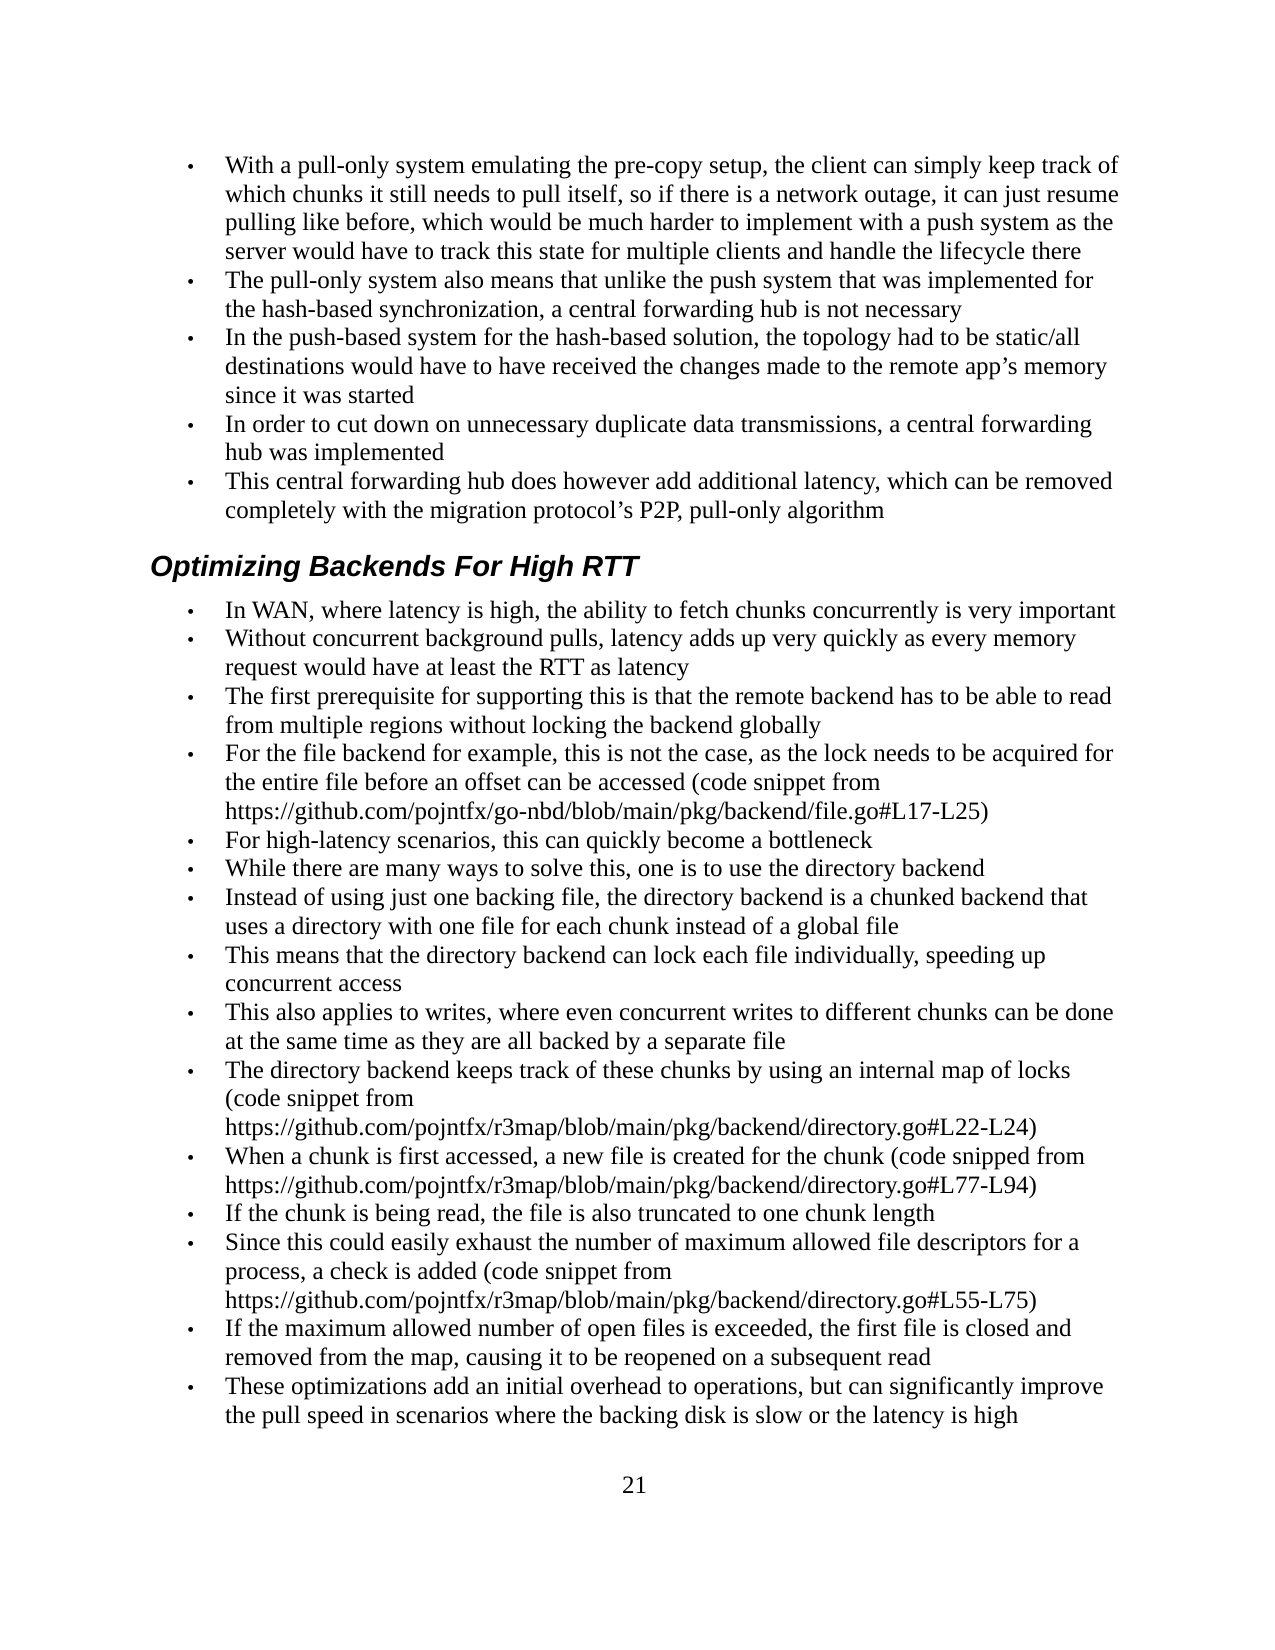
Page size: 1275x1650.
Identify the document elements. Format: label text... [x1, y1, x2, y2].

list If the chunk is being read, the file is also truncated to one chunk length [187, 1198, 1125, 1227]
list Instead of using just one backing file, the directory backend is a chunked backend that uses a directory with one file for each chunk instead of a global file [187, 882, 1125, 940]
list Without concurrent background pulls, latency adds up very quickly as every memory request would have at least the RTT as latency [187, 623, 1125, 681]
list While there are many ways to solve this, one is to use the directory backend [187, 853, 1125, 882]
list If the maximum allowed number of open files is exceeded, the first file is closed and removed from the map, causing it to be reopened on a subsequent read [187, 1313, 1125, 1371]
list The directory backend keeps track of these chunks by using an internal map of locks (code snippet from https://github.com/pojntfx/r3map/blob/main/pkg/backend/directory.go#L22-L24) [187, 1055, 1125, 1141]
list These optimizations add an initial overhead to operations, but can significantly improve the pull speed in scenarios where the backing disk is slow or the latency is high [187, 1371, 1125, 1428]
list For the file backend for example, this is not the case, as the lock needs to be acquired for the entire file before an offset can be accessed (code snippet from https://github.com/pojntfx/go-nbd/blob/main/pkg/backend/file.go#L17-L25) [187, 738, 1125, 825]
list This also applies to writes, where even concurrent writes to different chunks can be done at the same time as they are all backed by a separate file [187, 997, 1125, 1055]
list For high-latency scenarios, this can quickly become a bottleneck [187, 825, 1125, 853]
list In the push-based system for the hash-based solution, the topology had to be static/all destinations would have to have received the changes made to the remote app’s memory since it was started [187, 322, 1125, 409]
list With a pull-only system emulating the pre-copy setup, the client can simply keep track of which chunks it still needs to pull itself, so if there is a network outage, it can just resume pulling like before, which would be much harder to implement with a push system as the server would have to track this state for multiple clients and handle the lifecycle there [187, 150, 1125, 265]
list The first prerequisite for supporting this is that the remote backend has to be able to read from multiple regions without locking the backend globally [187, 681, 1125, 738]
list The pull-only system also means that unlike the push system that was implemented for the hash-based synchronization, a central forwarding hub is not necessary [187, 265, 1125, 322]
list In WAN, where latency is high, the ability to fetch chunks concurrently is very important [187, 595, 1125, 623]
list Since this could easily exhaust the number of maximum allowed file descriptors for a process, a check is added (code snippet from https://github.com/pojntfx/r3map/blob/main/pkg/backend/directory.go#L55-L75) [187, 1227, 1125, 1313]
subtitle Optimizing Backends For High RTT [150, 549, 1125, 582]
list When a chunk is first accessed, a new file is created for the chunk (code snipped from https://github.com/pojntfx/r3map/blob/main/pkg/backend/directory.go#L77-L94) [187, 1141, 1125, 1198]
list This central forwarding hub does however add additional latency, which can be removed completely with the migration protocol’s P2P, pull-only algorithm [187, 466, 1125, 524]
list This means that the directory backend can lock each file individually, speeding up concurrent access [187, 940, 1125, 997]
list In order to cut down on unnecessary duplicate data transmissions, a central forwarding hub was implemented [187, 409, 1125, 466]
